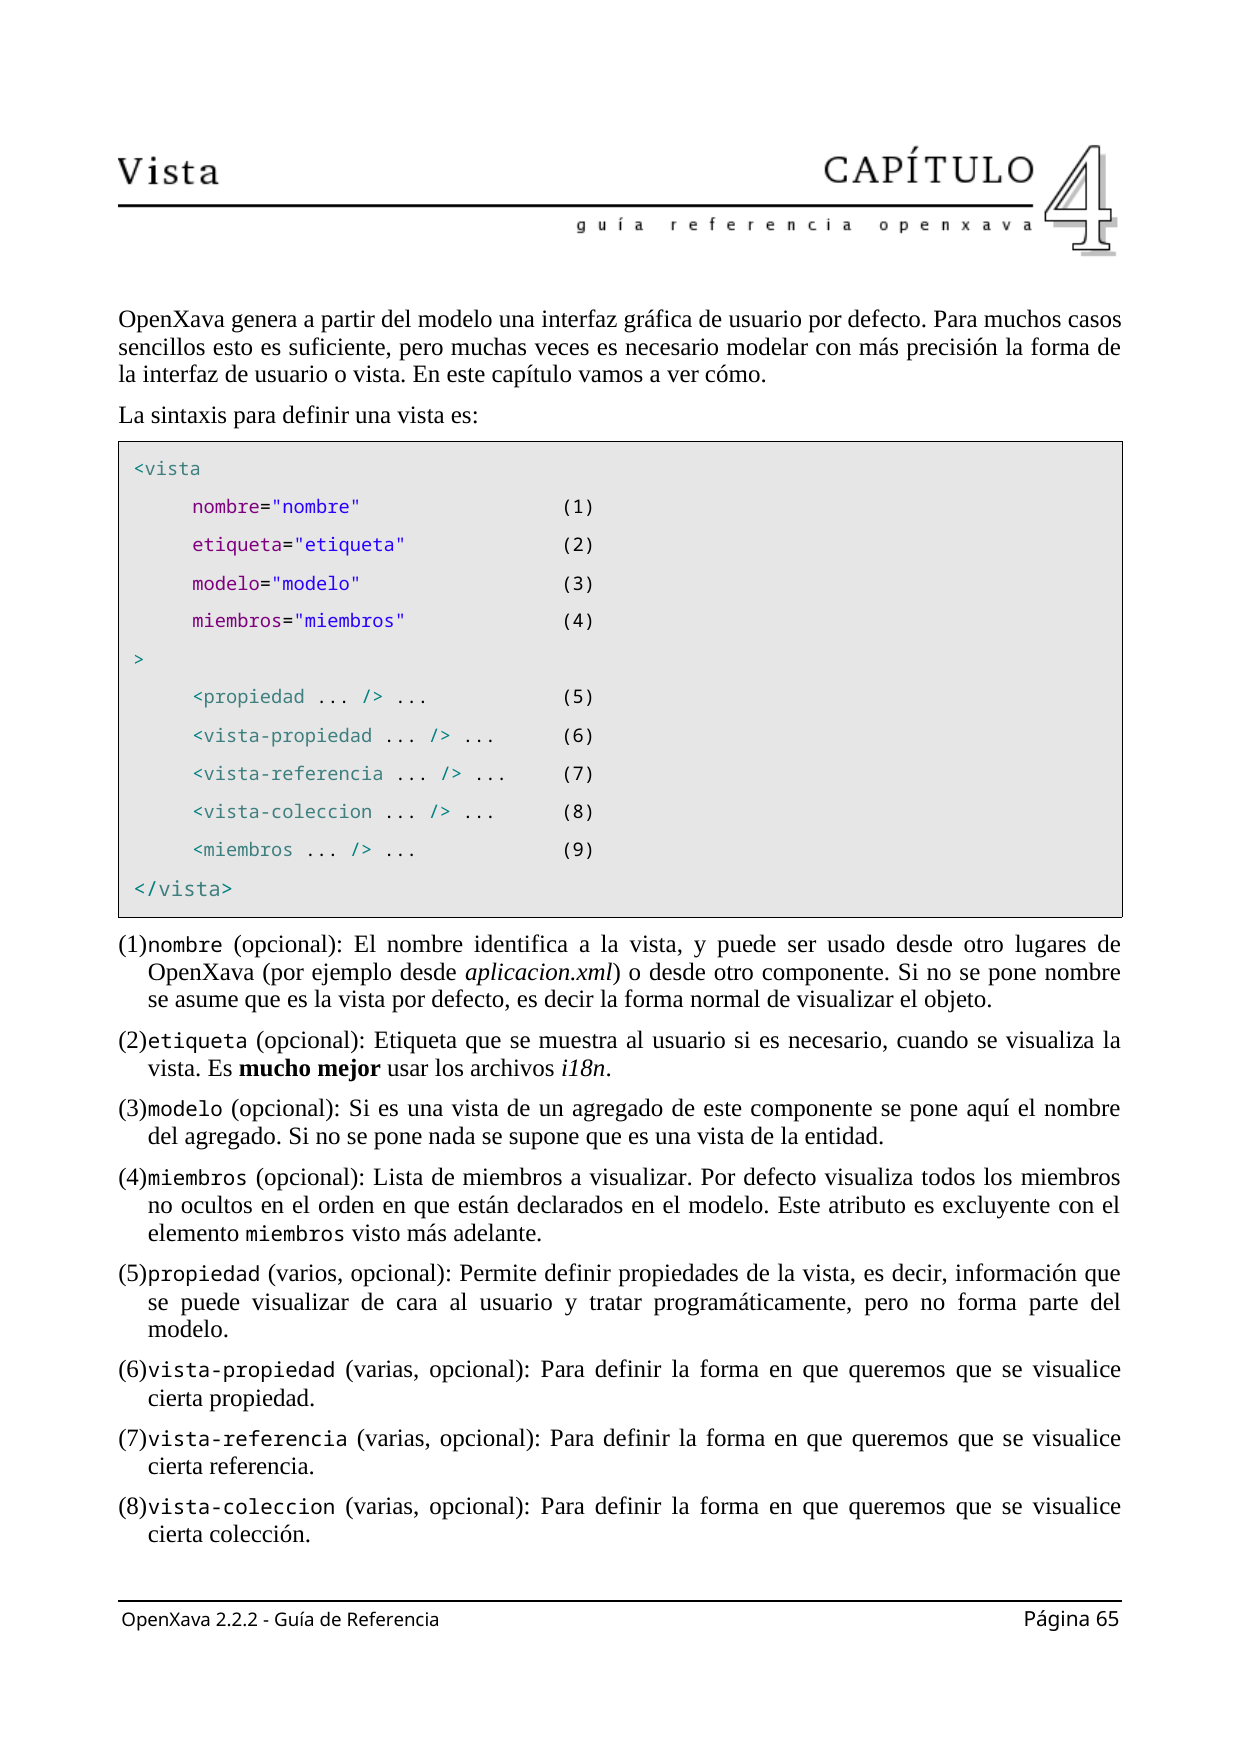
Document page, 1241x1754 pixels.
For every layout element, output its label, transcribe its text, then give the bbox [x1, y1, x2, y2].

text modelo="modelo" (3) [119, 555, 1122, 593]
text nombre="nombre" (1) [119, 479, 1122, 517]
text OpenXava genera a partir del modelo una interfaz gráfica de usuario por defecto. Para muchos casos sencillos esto es suficiente, pero muchas veces es necesario modelar con más precisión la forma de la interfaz de usuario o vista. En este capítulo vamos a ver cómo. [118, 305, 1122, 388]
text <vista-coleccion ... /> ... (8) [119, 783, 1122, 821]
list vista-referencia (varias, opcional): Para definir la forma en que queremos que se visualice cierta referencia. [118, 1424, 1122, 1480]
list etiqueta (opcional): Etiqueta que se muestra al usuario si es necesario, cuando se visualiza la vista. Es mucho mejor usar los archivos i18n. [118, 1026, 1122, 1082]
list miembros (opcional): Lista de miembros a visualizar. Por defecto visualiza todos los miembros no ocultos en el orden en que están declarados en el modelo. Este atributo es excluyente con el elemento miembros visto más adelante. [118, 1163, 1122, 1247]
text etiqueta="etiqueta" (2) [119, 517, 1122, 555]
text <vista-referencia ... /> ... (7) [119, 745, 1122, 783]
picture [118, 118, 1122, 288]
list vista-coleccion (varias, opcional): Para definir la forma en que queremos que se visualice cierta colección. [118, 1492, 1122, 1548]
list modelo (opcional): Si es una vista de un agregado de este componente se pone aquí el nombre del agregado. Si no se pone nada se supone que es una vista de la entidad. [118, 1094, 1122, 1150]
text <vista-propiedad ... /> ... (6) [119, 707, 1122, 745]
list nombre (opcional): El nombre identifica a la vista, y puede ser usado desde otro lugares de OpenXava (por ejemplo desde aplicacion.xml) o desde otro componente. Si no se pone nombre se asume que es la vista por defecto, es decir la forma normal de visualizar el objeto. [118, 930, 1122, 1013]
text </vista> [119, 859, 1122, 917]
text La sintaxis para definir una vista es: [118, 401, 1122, 428]
list vista-propiedad (varias, opcional): Para definir la forma en que queremos que se visualice cierta propiedad. [118, 1356, 1122, 1411]
text > [119, 631, 1122, 669]
text miembros="miembros" (4) [119, 593, 1122, 631]
subtitle Vista [118, 288, 1122, 293]
text <propiedad ... /> ... (5) [119, 669, 1122, 707]
text <vista [119, 442, 1122, 479]
list propiedad (varios, opcional): Permite definir propiedades de la vista, es decir, información que se puede visualizar de cara al usuario y tratar programáticamente, pero no forma parte del modelo. [118, 1259, 1122, 1343]
text <miembros ... /> ... (9) [119, 821, 1122, 859]
